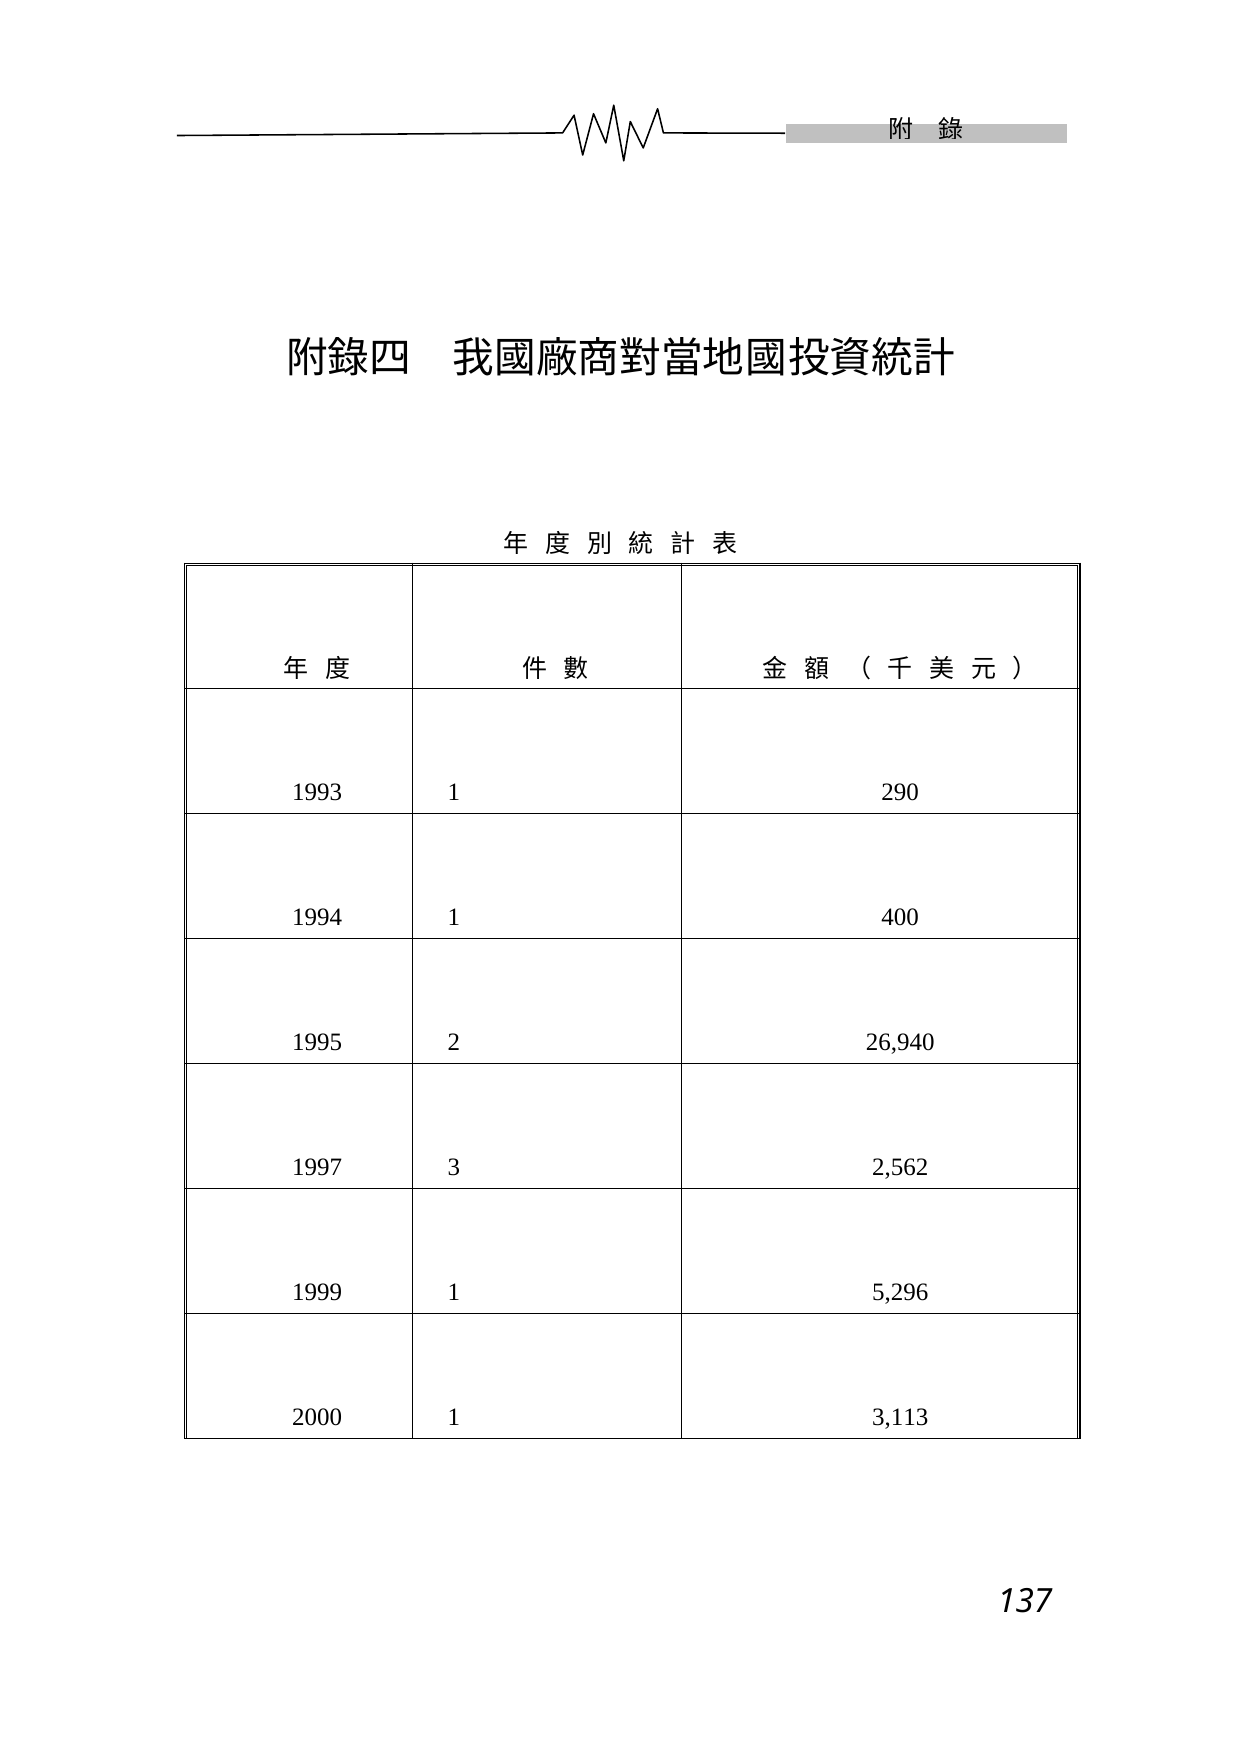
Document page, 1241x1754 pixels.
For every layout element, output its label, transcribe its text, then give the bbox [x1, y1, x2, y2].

table_cell 1 [413, 1314, 681, 1438]
table_cell 26,940 [682, 939, 1077, 1063]
table_cell 3,113 [682, 1314, 1077, 1438]
table_cell 2,562 [682, 1064, 1077, 1188]
table_cell 2000 [187, 1314, 412, 1438]
table_cell 2 [413, 939, 681, 1063]
table_cell 1 [413, 1189, 681, 1313]
table_cell 5,296 [682, 1189, 1077, 1313]
table_cell 1995 [187, 939, 412, 1063]
text 附錄四 我國廠商對當地國投資統計 [183, 313, 1058, 375]
table_cell 290 [682, 689, 1077, 813]
table_cell 400 [682, 814, 1077, 938]
table_header 件數 [413, 566, 681, 688]
table_header 年度 [187, 566, 412, 688]
text 年度別統計表 [183, 500, 1058, 563]
table_cell 1993 [187, 689, 412, 813]
table_cell 1999 [187, 1189, 412, 1313]
table_cell 1 [413, 689, 681, 813]
table_header 金額（千美元） [682, 566, 1077, 688]
table_cell 3 [413, 1064, 681, 1188]
table_cell 1997 [187, 1064, 412, 1188]
table_cell 1994 [187, 814, 412, 938]
table_cell 1 [413, 814, 681, 938]
